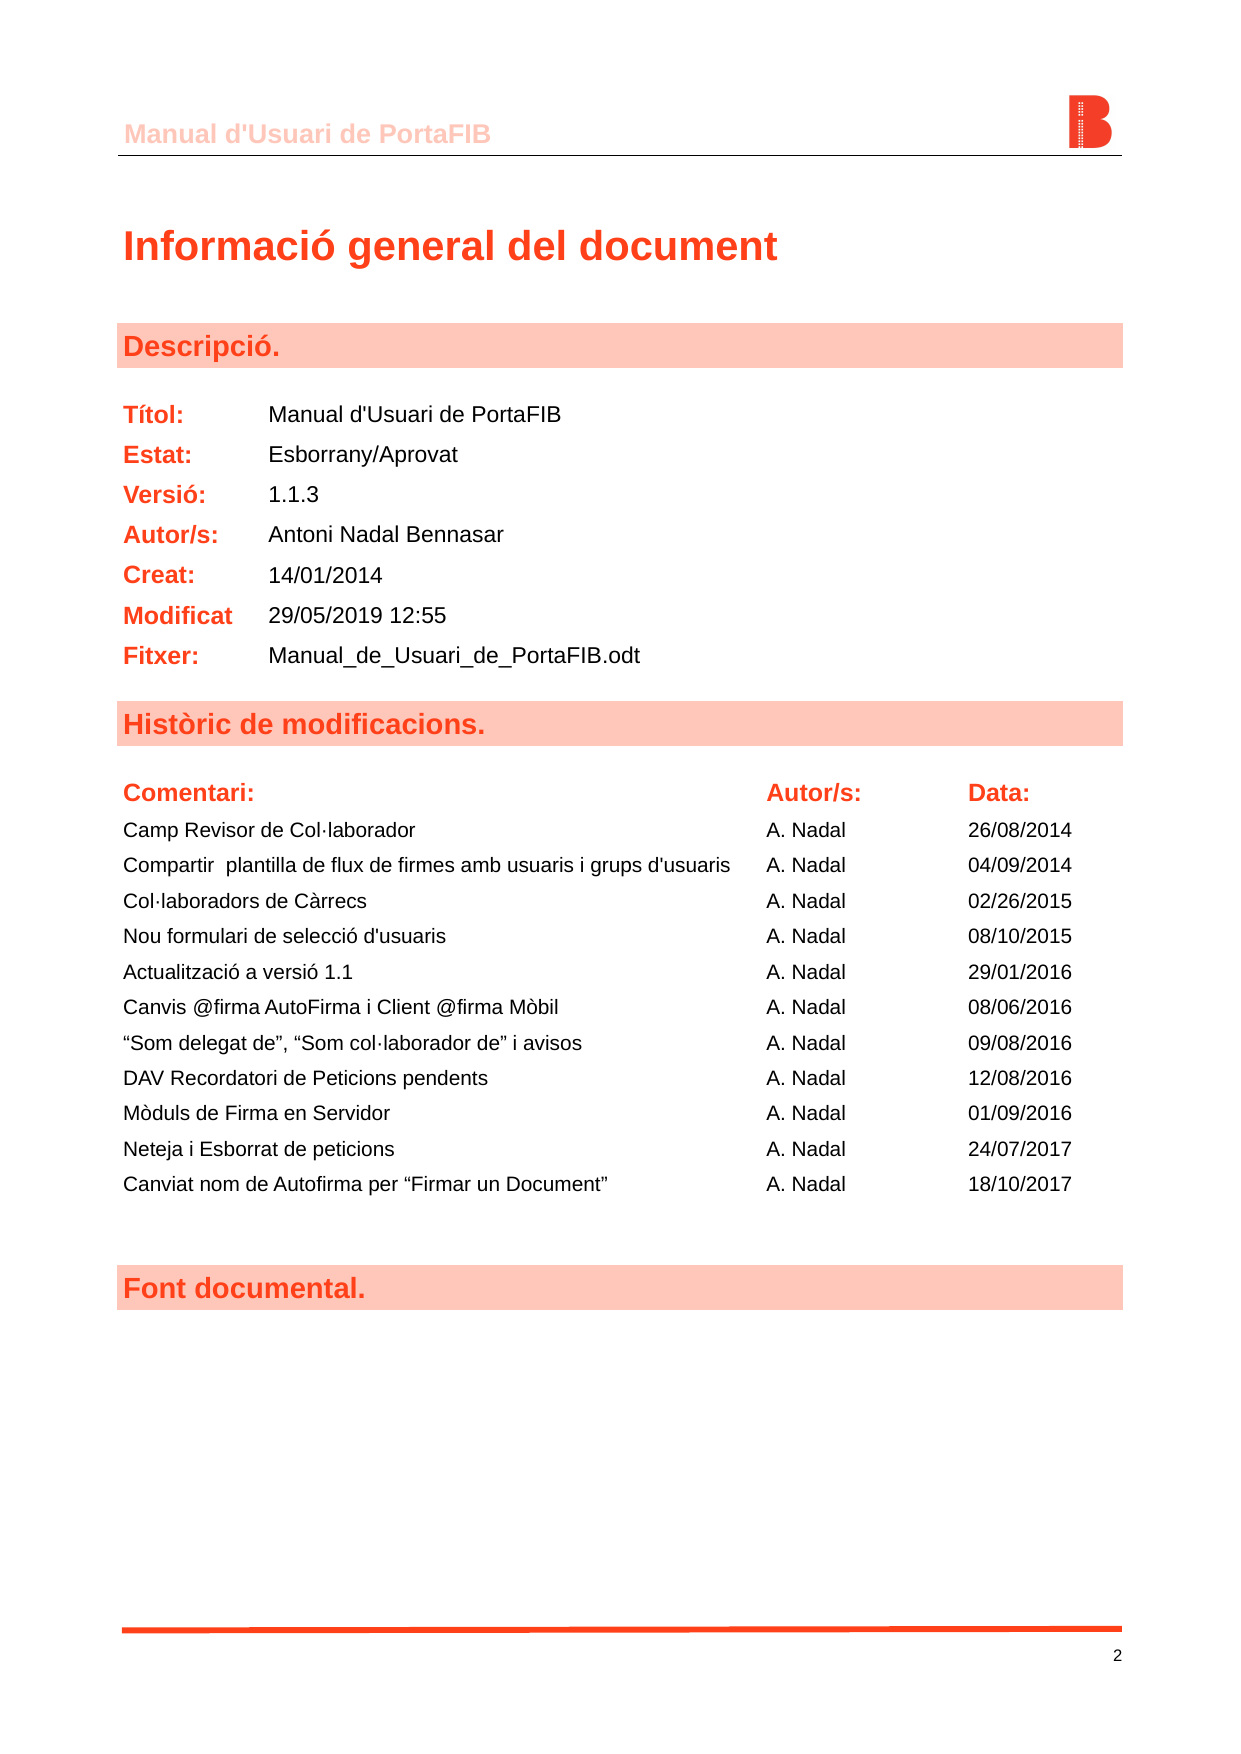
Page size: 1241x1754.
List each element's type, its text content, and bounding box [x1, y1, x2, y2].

table_cell 01/09/2016 [962, 1096, 1123, 1131]
table_cell A. Nadal [760, 848, 962, 883]
table_cell A. Nadal [760, 1166, 962, 1202]
table_cell 12/08/2016 [962, 1060, 1123, 1096]
table_cell Antoni Nadal Bennasar [262, 515, 1123, 555]
table_header Informació general del document [117, 216, 1123, 323]
table_cell [117, 675, 1123, 701]
table_cell Comentari: [117, 772, 760, 812]
table_cell 08/06/2016 [962, 989, 1123, 1025]
table_cell Font documental. [117, 1265, 1123, 1310]
table_cell 18/10/2017 [962, 1166, 1123, 1202]
table_cell Títol: [117, 394, 262, 434]
table_cell A. Nadal [760, 1131, 962, 1166]
table_cell Fitxer: [117, 635, 262, 675]
table_cell 09/08/2016 [962, 1025, 1123, 1060]
table_cell [117, 368, 1123, 394]
table_cell A. Nadal [760, 989, 962, 1025]
table_cell Esborrany/Aprovat [262, 434, 1123, 474]
table_cell Creat: [117, 555, 262, 595]
table_cell Històric de modificacions. [117, 701, 1123, 746]
table_cell [117, 1240, 1123, 1265]
table_cell “Som delegat de”, “Som col·laborador de” i avisos [117, 1025, 760, 1060]
table_cell A. Nadal [760, 812, 962, 848]
table_cell [117, 1202, 760, 1239]
table_cell [117, 1374, 1123, 1414]
table_cell Col·laboradors de Càrrecs [117, 883, 760, 918]
table_cell Nou formulari de selecció d'usuaris [117, 919, 760, 954]
table_cell Modificat [117, 595, 262, 635]
table_cell 24/07/2017 [962, 1131, 1123, 1166]
table_cell Manual d'Usuari de PortaFIB [262, 394, 1123, 434]
table_cell A. Nadal [760, 954, 962, 989]
table_cell 10/08/2015 [962, 919, 1123, 954]
table_cell Versió: [117, 474, 262, 514]
table_cell DAV Recordatori de Peticions pendents [117, 1060, 760, 1096]
table_cell Canvis @firma AutoFirma i Client @firma Mòbil [117, 989, 760, 1025]
table_cell 26/08/2014 [962, 812, 1123, 848]
picture [1063, 94, 1117, 150]
table_cell Compartir plantilla de flux de firmes amb usuaris i grups d'usuaris [117, 848, 760, 883]
table_cell Autor/s: [760, 772, 962, 812]
table_cell 1.1.3 [262, 474, 1123, 514]
table_cell A. Nadal [760, 919, 962, 954]
table_cell [760, 1202, 962, 1239]
table_cell 04/09/2014 [962, 848, 1123, 883]
table_cell A. Nadal [760, 1025, 962, 1060]
table_cell 29/05/2019 12:55 [262, 595, 1123, 635]
table_cell Mòduls de Firma en Servidor [117, 1096, 760, 1131]
table_cell 14/01/2014 [262, 555, 1123, 595]
table_cell Autor/s: [117, 515, 262, 555]
table_cell Neteja i Esborrat de peticions [117, 1131, 760, 1166]
table_cell [117, 1414, 1123, 1452]
table_cell A. Nadal [760, 1096, 962, 1131]
table_cell Camp Revisor de Col·laborador [117, 812, 760, 848]
table_cell [117, 1310, 1123, 1336]
table_cell 26/02/2015 [962, 883, 1123, 918]
table_cell [962, 1202, 1123, 1239]
table_cell [117, 746, 1123, 772]
table_cell [117, 1336, 1123, 1374]
table_cell Canviat nom de Autofirma per “Firmar un Document” [117, 1166, 760, 1202]
table_cell Estat: [117, 434, 262, 474]
table_cell A. Nadal [760, 1060, 962, 1096]
table_cell Data: [962, 772, 1123, 812]
table_cell Manual_de_Usuari_de_PortaFIB.odt [262, 635, 1123, 675]
table_cell Descripció. [117, 323, 1123, 368]
table_cell A. Nadal [760, 883, 962, 918]
table_cell 29/01/2016 [962, 954, 1123, 989]
table_cell Actualització a versió 1.1 [117, 954, 760, 989]
